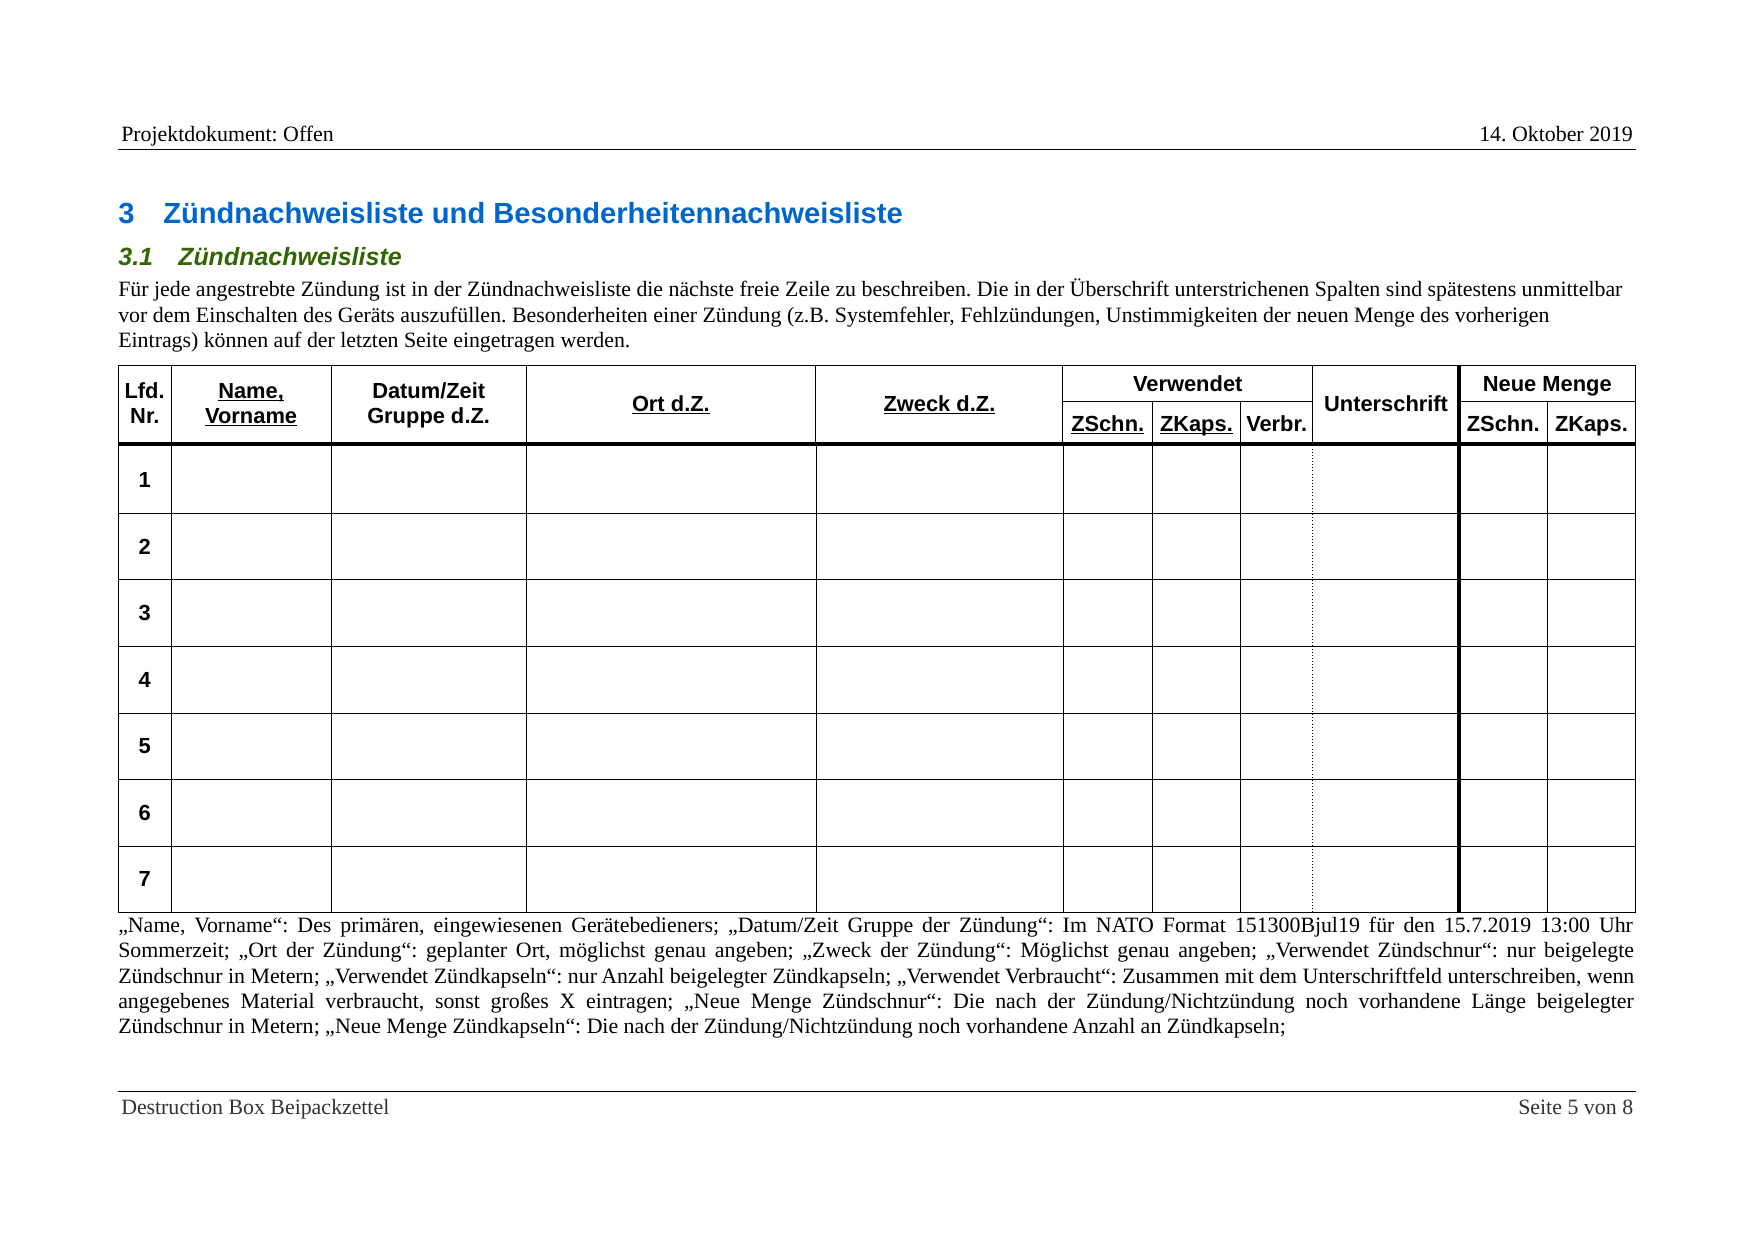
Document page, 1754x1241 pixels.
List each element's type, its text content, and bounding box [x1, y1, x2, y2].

table_cell [1548, 446, 1635, 513]
table_cell 4 [119, 647, 171, 712]
table_cell [527, 647, 816, 712]
table_cell [332, 714, 526, 779]
table_cell [527, 847, 816, 912]
table_cell [1153, 514, 1240, 579]
table_cell [1064, 847, 1152, 912]
table_cell [1241, 847, 1313, 912]
table_cell [332, 446, 526, 513]
table_cell [817, 647, 1063, 712]
table_header Datum/Zeit Gruppe d.Z. [332, 366, 526, 442]
table_cell [1064, 580, 1152, 646]
table_cell [1153, 847, 1240, 912]
table_cell [172, 446, 331, 513]
table_cell [1461, 446, 1547, 513]
table_header Verwendet [1063, 366, 1312, 401]
table_cell [817, 714, 1063, 779]
table_cell ZKaps. [1548, 402, 1635, 442]
table_cell [1064, 446, 1152, 513]
table_cell [1241, 514, 1313, 579]
table_cell [1548, 647, 1635, 712]
table_cell [172, 580, 331, 646]
table_cell [817, 580, 1063, 646]
table_cell [1461, 714, 1547, 779]
table_cell 3 [119, 580, 171, 646]
table_cell [172, 647, 331, 712]
text Für jede angestrebte Zündung ist in der Zündnachweisliste die nächste freie Zeile zu beschreiben. Die in der Überschrift unterstrichenen Spalten sind spätestens unmittelbar vor dem Einschalten des Geräts auszufüllen. Besonderheiten einer Zündung (z.B. Systemfehler, Fehlzündungen, Unstimmigkeiten der neuen Menge des vorherigen Eintrags) können auf der letzten Seite eingetragen werden. [118, 276, 1636, 352]
table_cell [817, 446, 1063, 513]
table_cell [172, 780, 331, 846]
table_cell [527, 714, 816, 779]
table_cell [1064, 714, 1152, 779]
table_cell [1548, 780, 1635, 846]
table_cell [1241, 647, 1313, 712]
table_cell [527, 780, 816, 846]
table_cell [172, 514, 331, 579]
table_cell [1153, 446, 1240, 513]
table_cell [1064, 780, 1152, 846]
table_cell [817, 514, 1063, 579]
table_cell ZSchn. [1461, 402, 1547, 442]
subtitle Zündnachweisliste und Besonderheitennachweisliste [118, 196, 1636, 230]
table_cell ZKaps. [1153, 402, 1240, 442]
table_cell [1153, 780, 1240, 846]
table_cell [1313, 847, 1457, 912]
table_cell [1313, 446, 1457, 513]
table_cell [1064, 647, 1152, 712]
table_cell [332, 647, 526, 712]
table_cell 1 [119, 446, 171, 513]
table_header Unterschrift [1313, 366, 1457, 442]
table_header Lfd. Nr. [119, 366, 171, 442]
table_cell [332, 514, 526, 579]
table_cell [817, 780, 1063, 846]
table_cell [1064, 514, 1152, 579]
table_cell 5 [119, 714, 171, 779]
table_cell [1548, 514, 1635, 579]
text „Name, Vorname“: Des primären, eingewiesenen Gerätebedieners; „Datum/Zeit Gruppe der Zündung“: Im NATO Format 151300Bjul19 für den 15.7.2019 13:00 Uhr Sommerzeit; „Ort der Zündung“: geplanter Ort, möglichst genau angeben; „Zweck der Zündung“: Möglichst genau angeben; „Verwendet Zündschnur“: nur beigelegte Zündschnur in Metern; „Verwendet Zündkapseln“: nur Anzahl beigelegter Zündkapseln; „Verwendet Verbraucht“: Zusammen mit dem Unterschriftfeld unterschreiben, wenn angegebenes Material verbraucht, sonst großes X eintragen; „Neue Menge Zündschnur“: Die nach der Zündung/Nichtzündung noch vorhandene Länge beigelegter Zündschnur in Metern; „Neue Menge Zündkapseln“: Die nach der Zündung/Nichtzündung noch vorhandene Anzahl an Zündkapseln; [118, 913, 1636, 1038]
table_cell [1461, 647, 1547, 712]
table_cell [1313, 647, 1457, 712]
table_cell 7 [119, 847, 171, 912]
table_cell [1548, 847, 1635, 912]
table_cell [1313, 580, 1457, 646]
table_cell [1548, 714, 1635, 779]
table_cell [1153, 714, 1240, 779]
table_cell 6 [119, 780, 171, 846]
table_header Ort d.Z. [527, 366, 815, 442]
table_cell [172, 714, 331, 779]
table_header Name, Vorname [172, 366, 331, 442]
table_cell ZSchn. [1063, 402, 1152, 442]
table_cell [1313, 714, 1457, 779]
subtitle Zündnachweisliste [118, 242, 1636, 271]
table_cell 2 [119, 514, 171, 579]
table_cell [1461, 580, 1547, 646]
table_cell [332, 847, 526, 912]
table_cell [1461, 514, 1547, 579]
table_header Neue Menge [1461, 366, 1635, 401]
table_cell [332, 580, 526, 646]
table_cell [1241, 580, 1313, 646]
table_cell [527, 514, 816, 579]
table_cell [1153, 647, 1240, 712]
table_cell [1461, 780, 1547, 846]
table_cell [1241, 714, 1313, 779]
table_cell [332, 780, 526, 846]
table_cell [1548, 580, 1635, 646]
table_cell [527, 580, 816, 646]
table_cell Verbr. [1241, 402, 1312, 442]
table_cell [1153, 580, 1240, 646]
table_cell [817, 847, 1063, 912]
table_cell [1461, 847, 1547, 912]
table_cell [1313, 780, 1457, 846]
table_cell [172, 847, 331, 912]
table_cell [1241, 446, 1313, 513]
table_header Zweck d.Z. [816, 366, 1062, 442]
table_cell [1241, 780, 1313, 846]
table_cell [1313, 514, 1457, 579]
table_cell [527, 446, 816, 513]
